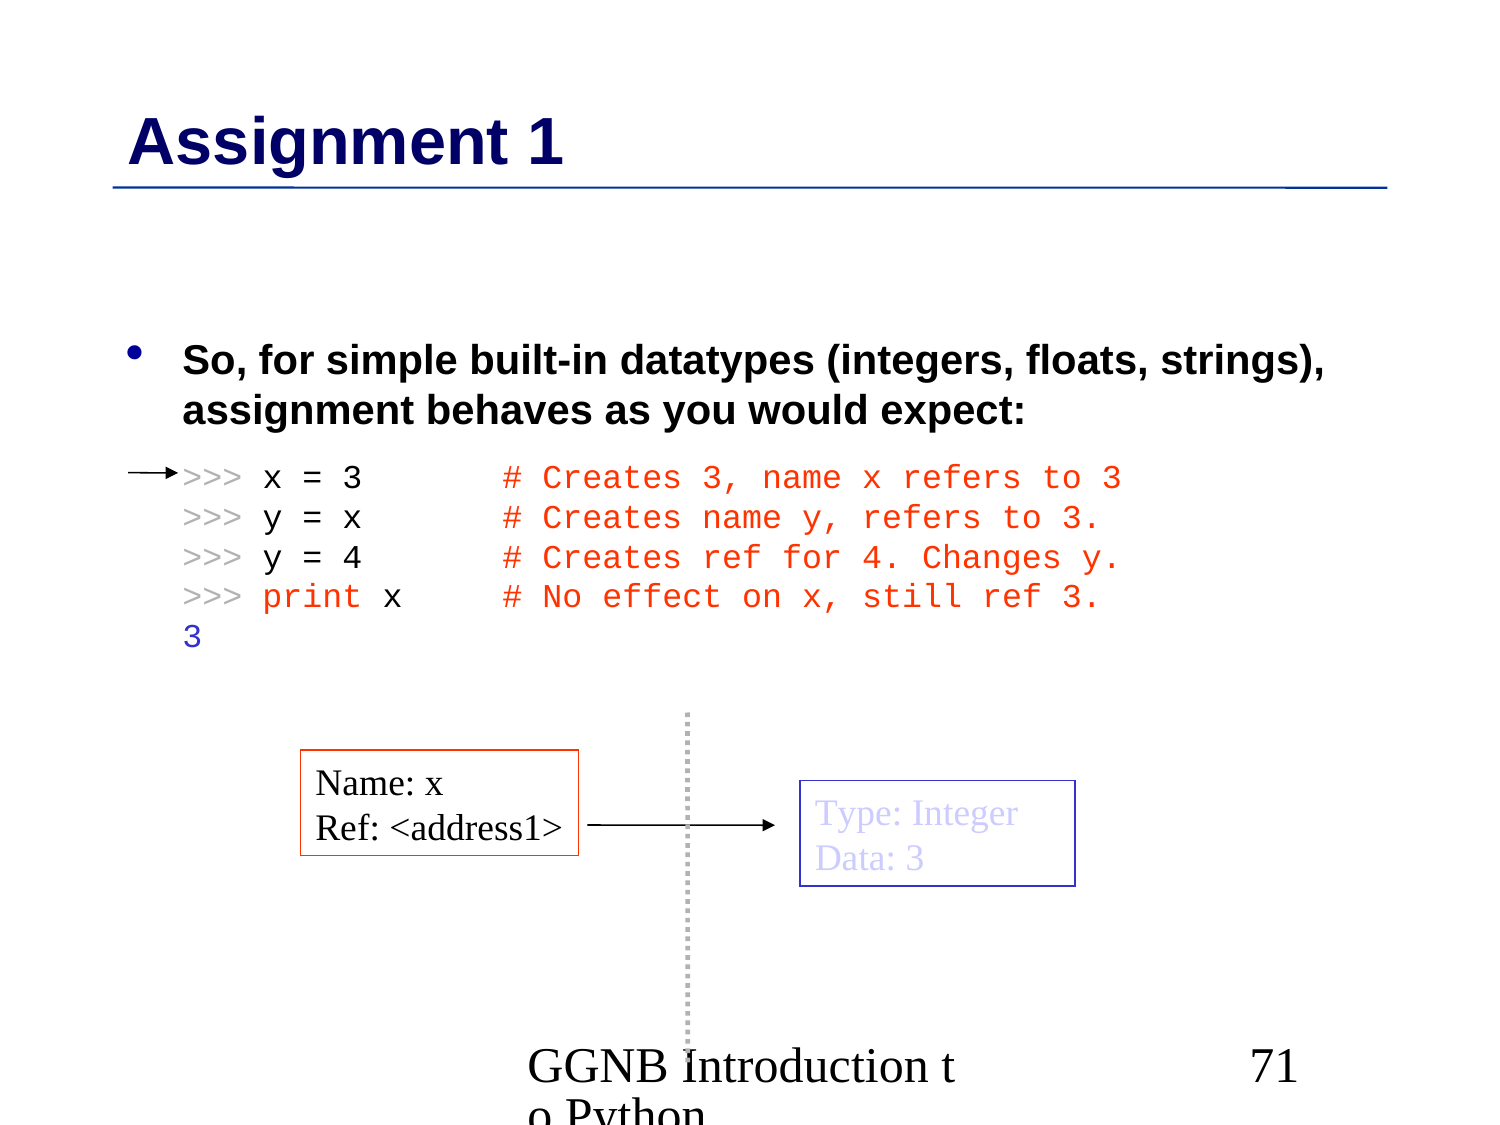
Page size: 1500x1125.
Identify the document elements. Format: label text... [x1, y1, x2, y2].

list So, for simple built-in datatypes (integers, floats, strings), assignment behaves as you would expect: >>> x = 3 # Creates 3, name x refers to 3 >>> y = x # Creates name y, refers to 3. >>> y = 4 # Creates ref for 4. Changes y. >>> print x # No effect on x, still ref 3. 3 [112, 324, 1388, 1051]
text_box Name: x Ref: <address1> [300, 749, 579, 856]
title Assignment 1 [112, 89, 1388, 185]
text_box Type: Integer Data: 3 [800, 780, 1076, 887]
